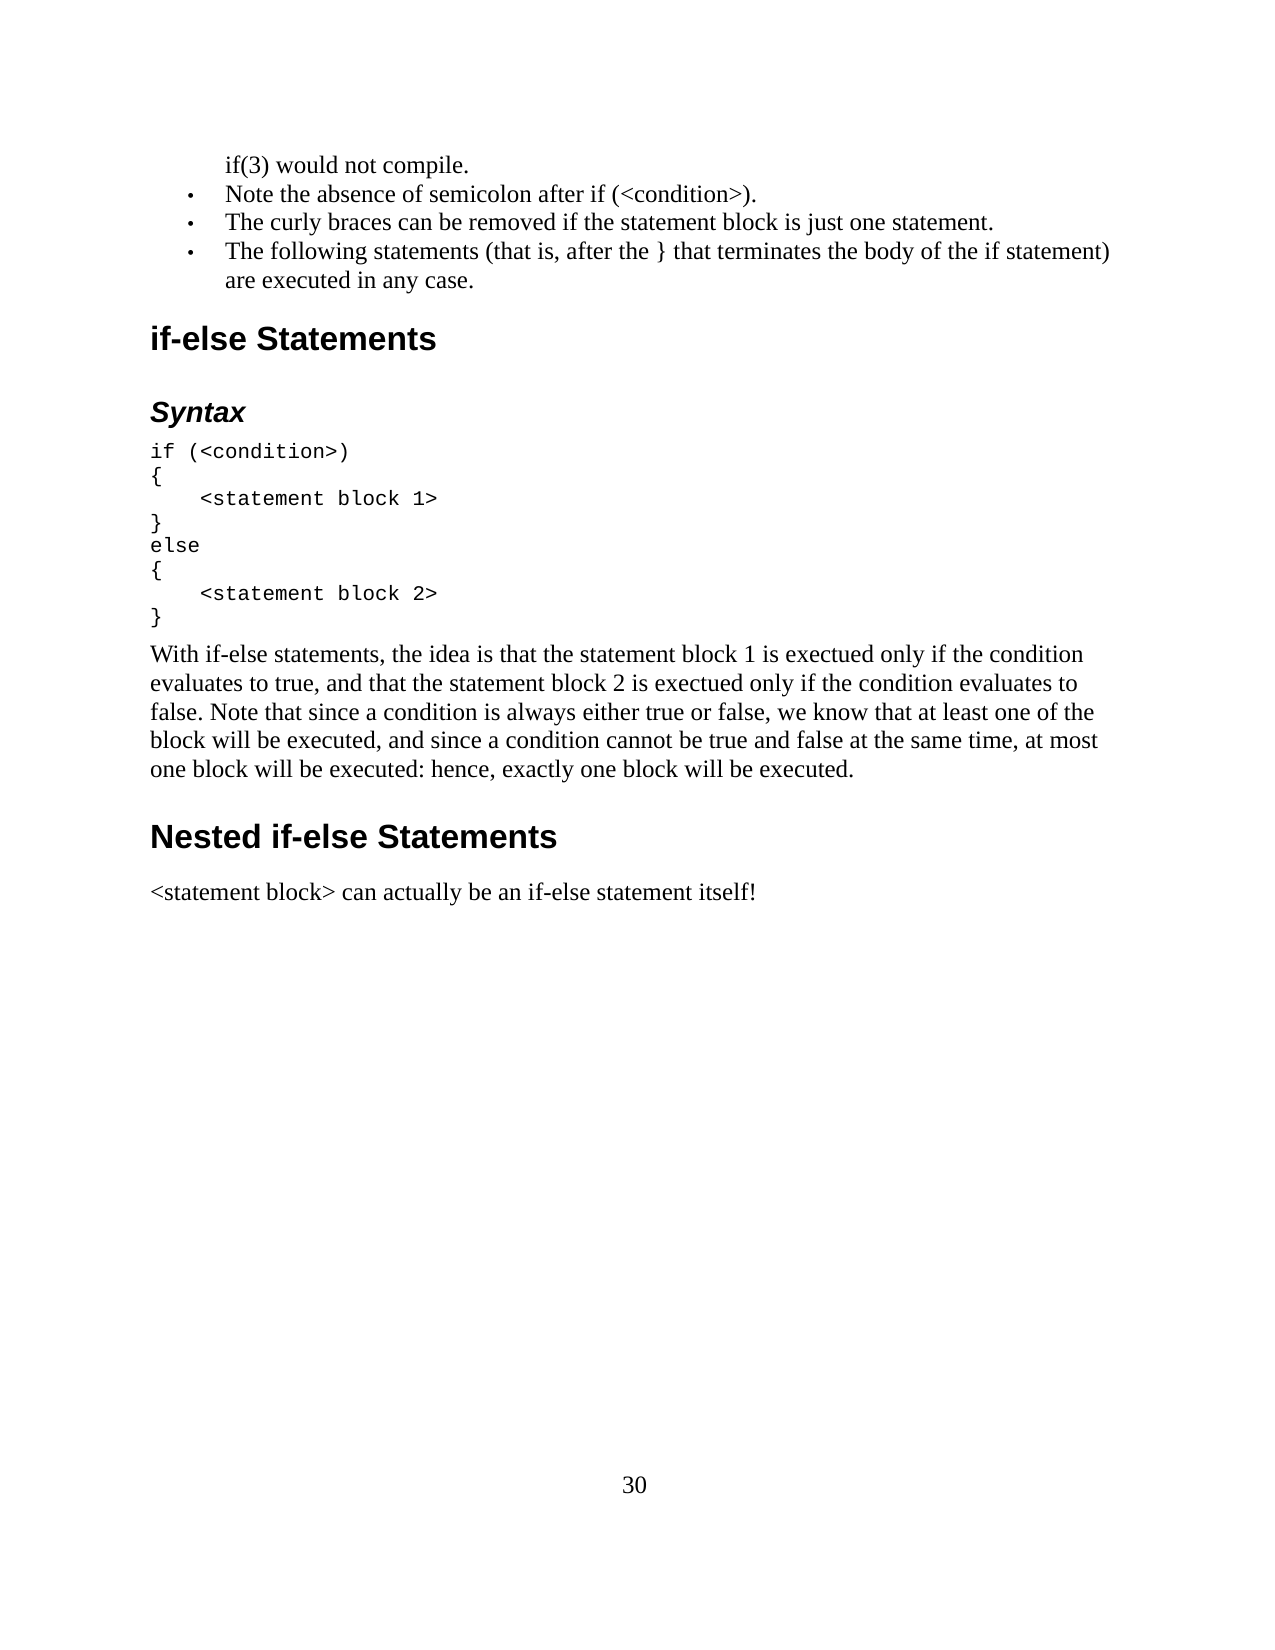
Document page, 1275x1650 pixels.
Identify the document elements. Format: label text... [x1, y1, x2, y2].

list The curly braces can be removed if the statement block is just one statement. [187, 207, 1125, 236]
subtitle Nested if-else Statements [150, 817, 1125, 855]
text { [150, 464, 1125, 488]
text <statement block 1> [150, 488, 1125, 512]
text else [150, 536, 1125, 559]
list Note the absence of semicolon after if (<condition>). [187, 179, 1125, 207]
text <statement block 2> [150, 583, 1125, 606]
list if(3) would not compile. [187, 150, 1125, 179]
text if (<condition>) [150, 441, 1125, 464]
text With if-else statements, the idea is that the statement block 1 is exectued only if the condition evaluates to true, and that the statement block 2 is exectued only if the condition evaluates to false. Note that since a condition is always either true or false, we know that at least one of the block will be executed, and since a condition cannot be true and false at the same time, at most one block will be executed: hence, exactly one block will be executed. [150, 639, 1125, 783]
list The following statements (that is, after the } that terminates the body of the if statement) are executed in any case. [187, 236, 1125, 294]
text } [150, 606, 1125, 630]
text <statement block> can actually be an if-else statement itself! [150, 877, 1125, 906]
text { [150, 559, 1125, 583]
subtitle Syntax [150, 395, 1125, 428]
subtitle if-else Statements [150, 319, 1125, 357]
text } [150, 512, 1125, 536]
